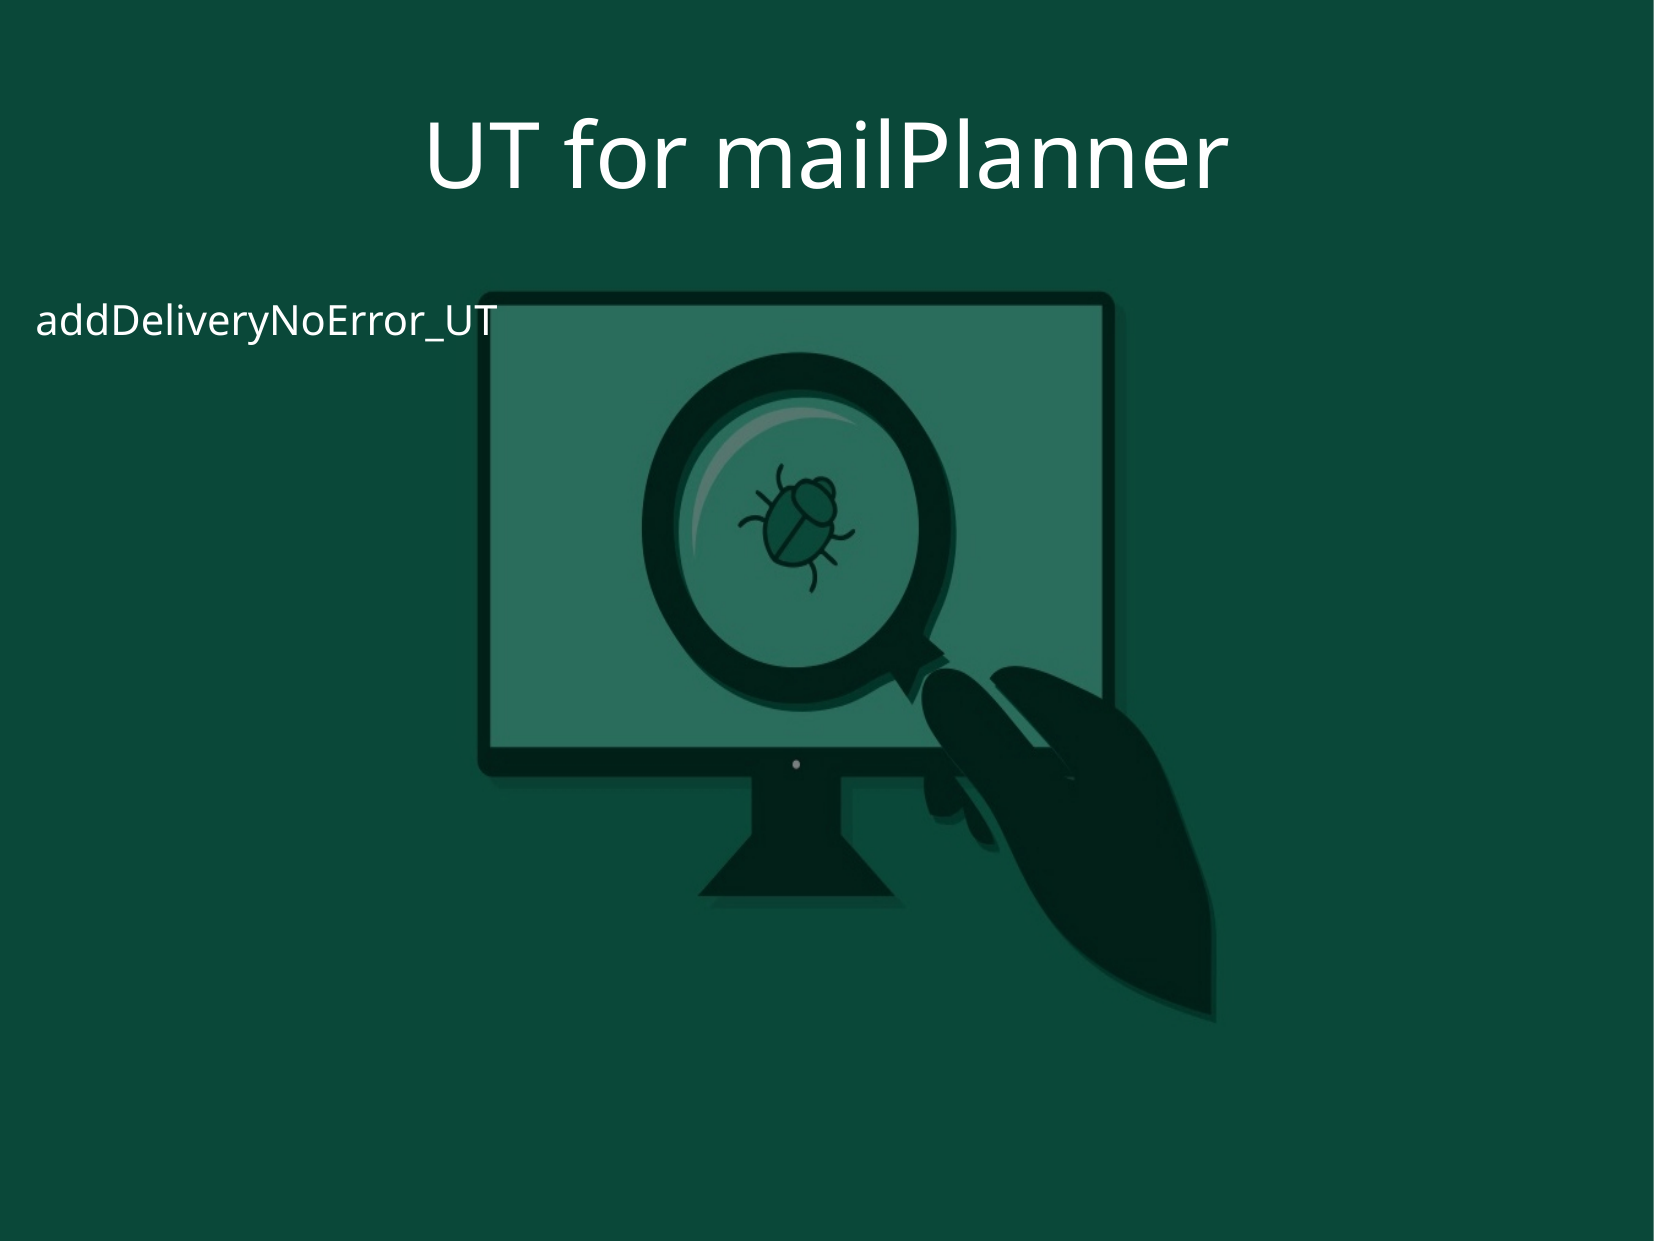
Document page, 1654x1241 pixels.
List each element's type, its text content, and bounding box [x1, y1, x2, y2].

picture [0, 0, 1654, 1241]
title UT for mailPlanner [82, 49, 1571, 257]
list addDeliveryNoError_UT [35, 290, 846, 1010]
